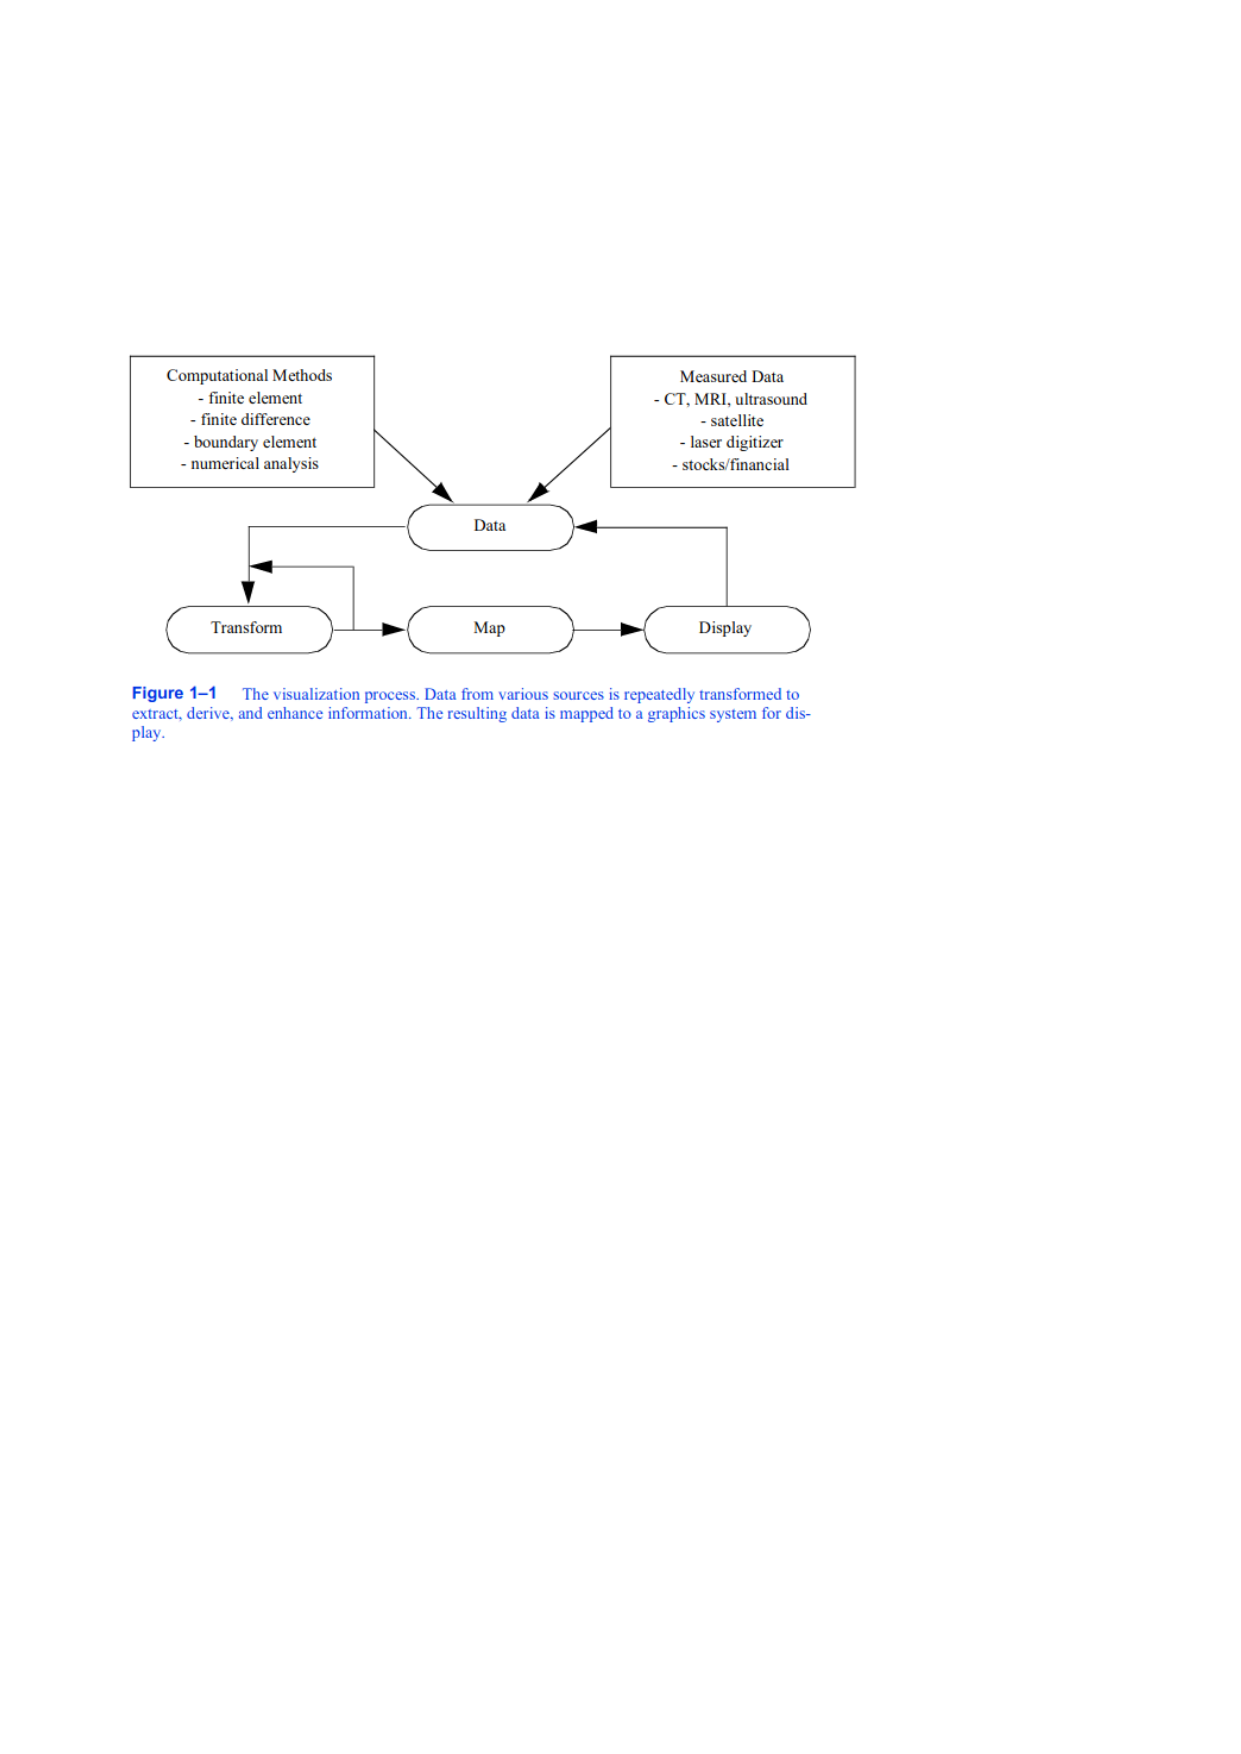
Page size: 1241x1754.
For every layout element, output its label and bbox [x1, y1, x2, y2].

picture [118, 343, 861, 751]
